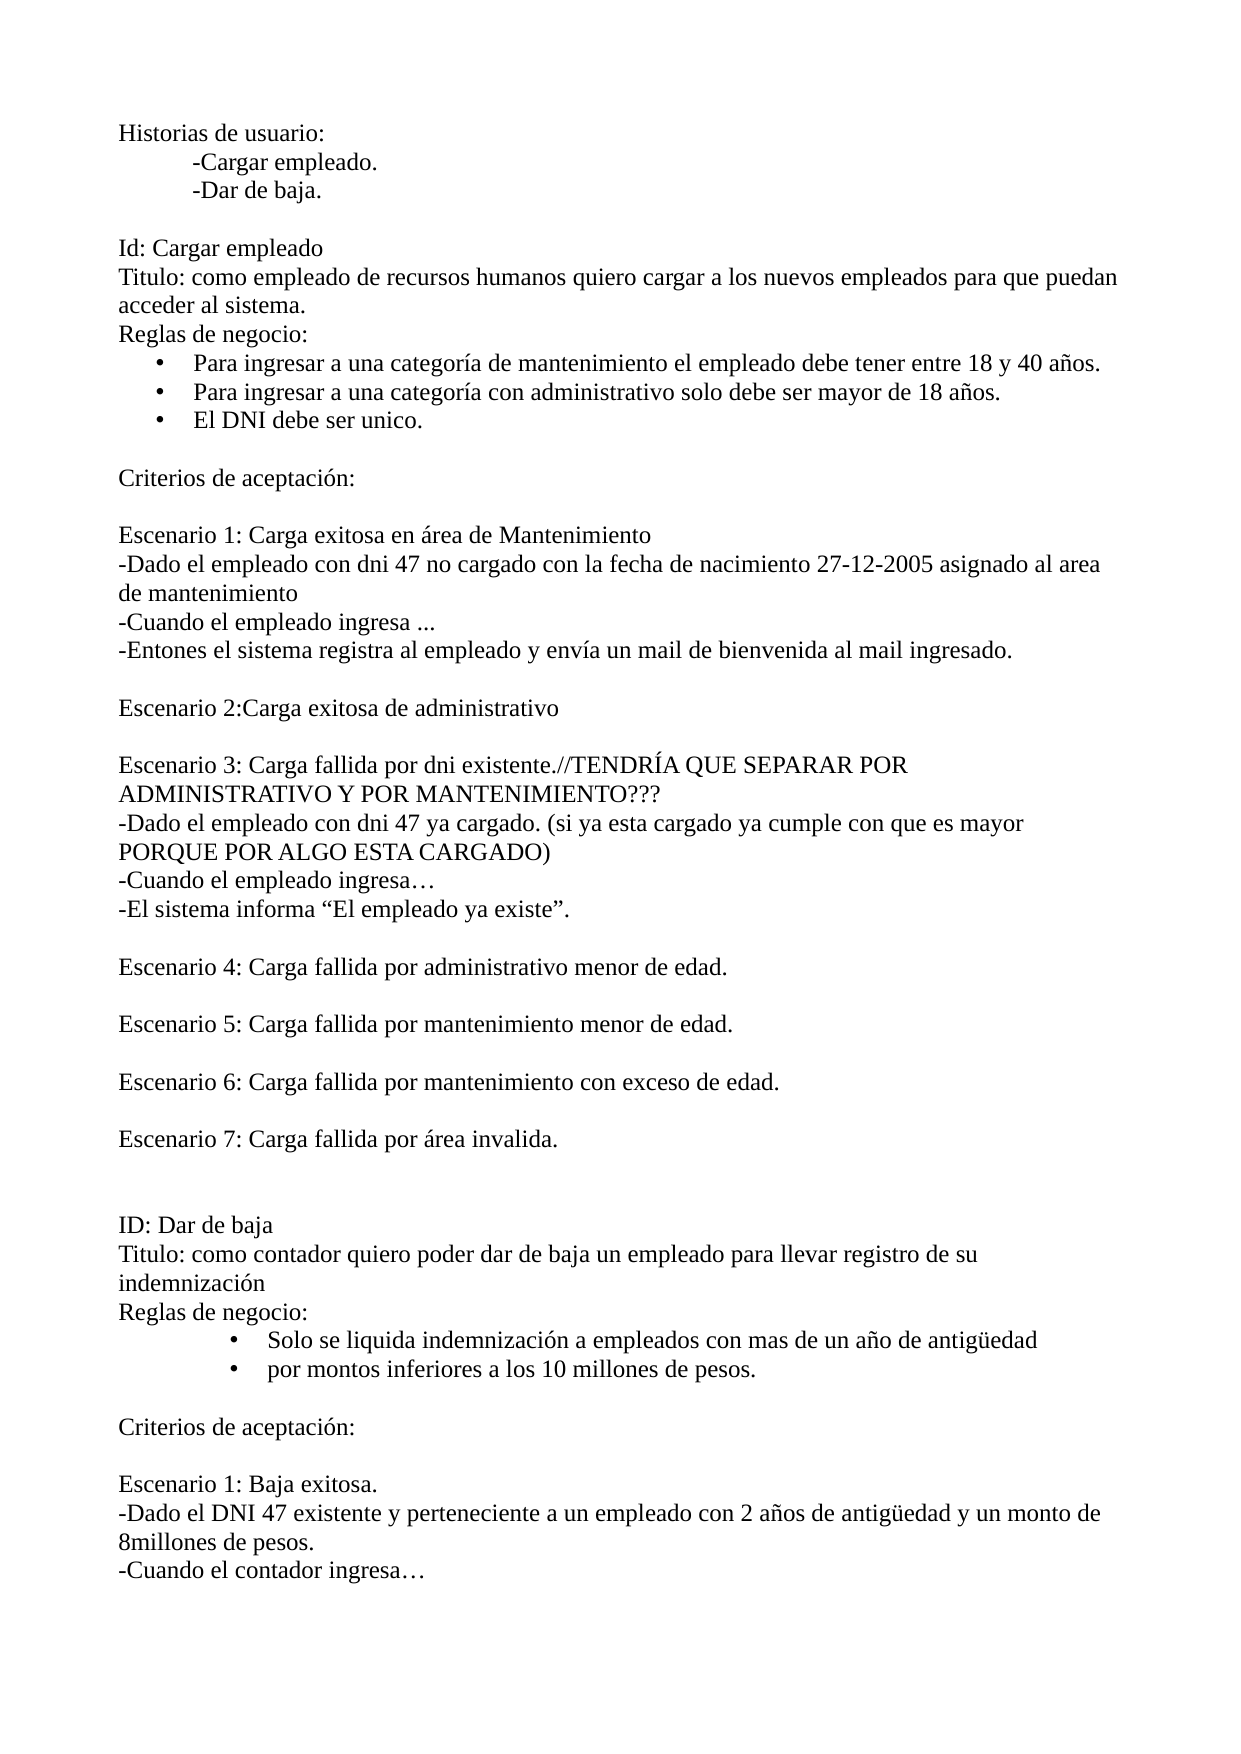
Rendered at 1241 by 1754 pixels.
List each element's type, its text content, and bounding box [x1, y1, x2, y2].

text Escenario 7: Carga fallida por área invalida. [118, 1124, 1122, 1153]
text -Dado el empleado con dni 47 no cargado con la fecha de nacimiento 27-12-2005 asignado al area de mantenimiento [118, 549, 1122, 607]
list por montos inferiores a los 10 millones de pesos. [229, 1354, 1122, 1383]
text -Entones el sistema registra al empleado y envía un mail de bienvenida al mail ingresado. [118, 636, 1122, 664]
text -El sistema informa “El empleado ya existe”. [118, 894, 1122, 923]
text -Dar de baja. [118, 176, 1122, 204]
text -Dado el empleado con dni 47 ya cargado. (si ya esta cargado ya cumple con que es mayor PORQUE POR ALGO ESTA CARGADO) [118, 808, 1122, 866]
list Para ingresar a una categoría con administrativo solo debe ser mayor de 18 años. [156, 377, 1122, 406]
text ID: Dar de baja [118, 1211, 1122, 1239]
text Escenario 5: Carga fallida por mantenimiento menor de edad. [118, 1009, 1122, 1038]
text -Cargar empleado. [118, 147, 1122, 176]
text -Dado el DNI 47 existente y perteneciente a un empleado con 2 años de antigüedad y un monto de 8millones de pesos. [118, 1498, 1122, 1556]
text Historias de usuario: [118, 118, 1122, 147]
text Escenario 1: Baja exitosa. [118, 1469, 1122, 1498]
text -Cuando el empleado ingresa… [118, 866, 1122, 894]
text Escenario 6: Carga fallida por mantenimiento con exceso de edad. [118, 1067, 1122, 1096]
text Titulo: como empleado de recursos humanos quiero cargar a los nuevos empleados para que puedan acceder al sistema. [118, 262, 1122, 319]
text Escenario 2:Carga exitosa de administrativo [118, 693, 1122, 722]
text Id: Cargar empleado [118, 233, 1122, 262]
text Reglas de negocio: [118, 319, 1122, 348]
text Escenario 4: Carga fallida por administrativo menor de edad. [118, 952, 1122, 981]
text -Cuando el empleado ingresa ... [118, 607, 1122, 636]
text Escenario 3: Carga fallida por dni existente.//TENDRÍA QUE SEPARAR POR ADMINISTRATIVO Y POR MANTENIMIENTO??? [118, 751, 1122, 808]
text Criterios de aceptación: [118, 463, 1122, 492]
text Reglas de negocio: [118, 1297, 1122, 1326]
text Titulo: como contador quiero poder dar de baja un empleado para llevar registro de su indemnización [118, 1239, 1122, 1297]
text Escenario 1: Carga exitosa en área de Mantenimiento [118, 521, 1122, 549]
text -Cuando el contador ingresa… [118, 1556, 1122, 1584]
text Criterios de aceptación: [118, 1412, 1122, 1441]
list El DNI debe ser unico. [156, 406, 1122, 434]
list Solo se liquida indemnización a empleados con mas de un año de antigüedad [229, 1326, 1122, 1354]
list Para ingresar a una categoría de mantenimiento el empleado debe tener entre 18 y 40 años. [156, 348, 1122, 377]
